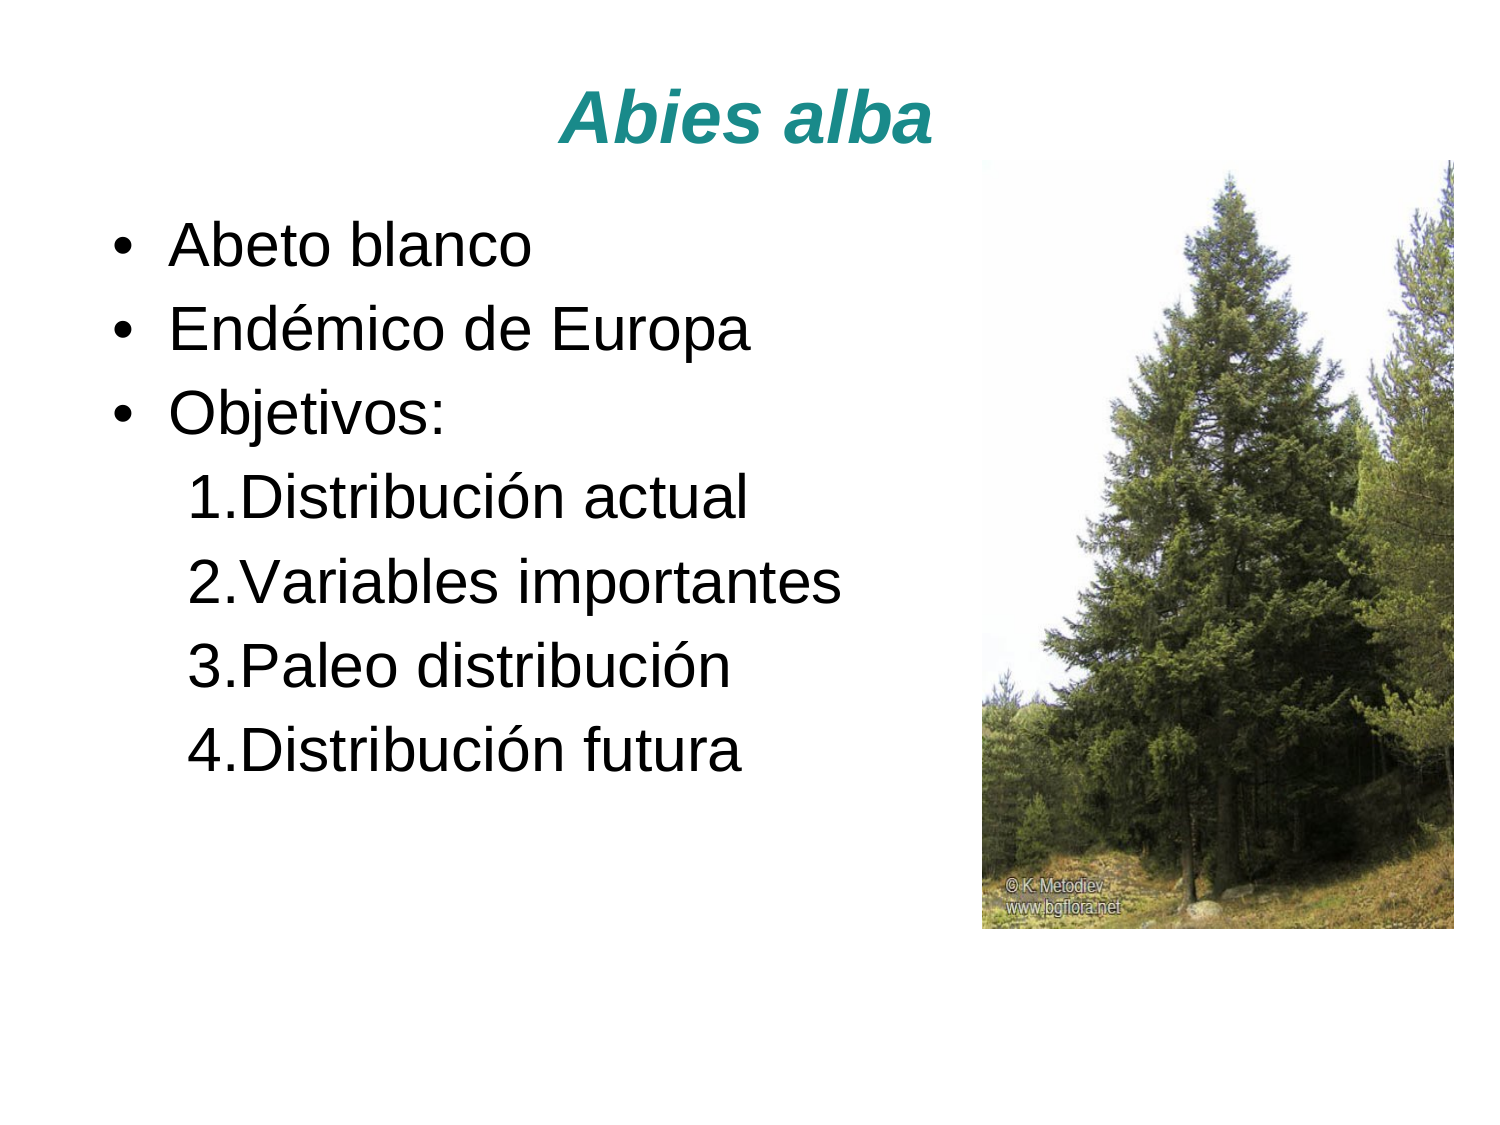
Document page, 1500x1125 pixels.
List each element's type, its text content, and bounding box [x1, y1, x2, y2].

list Abeto blanco Endémico de Europa Objetivos: Distribución actual Variables importantes Paleo distribución Distribución futura [98, 202, 961, 955]
picture [982, 160, 1454, 929]
title Abies alba [28, 46, 1466, 188]
